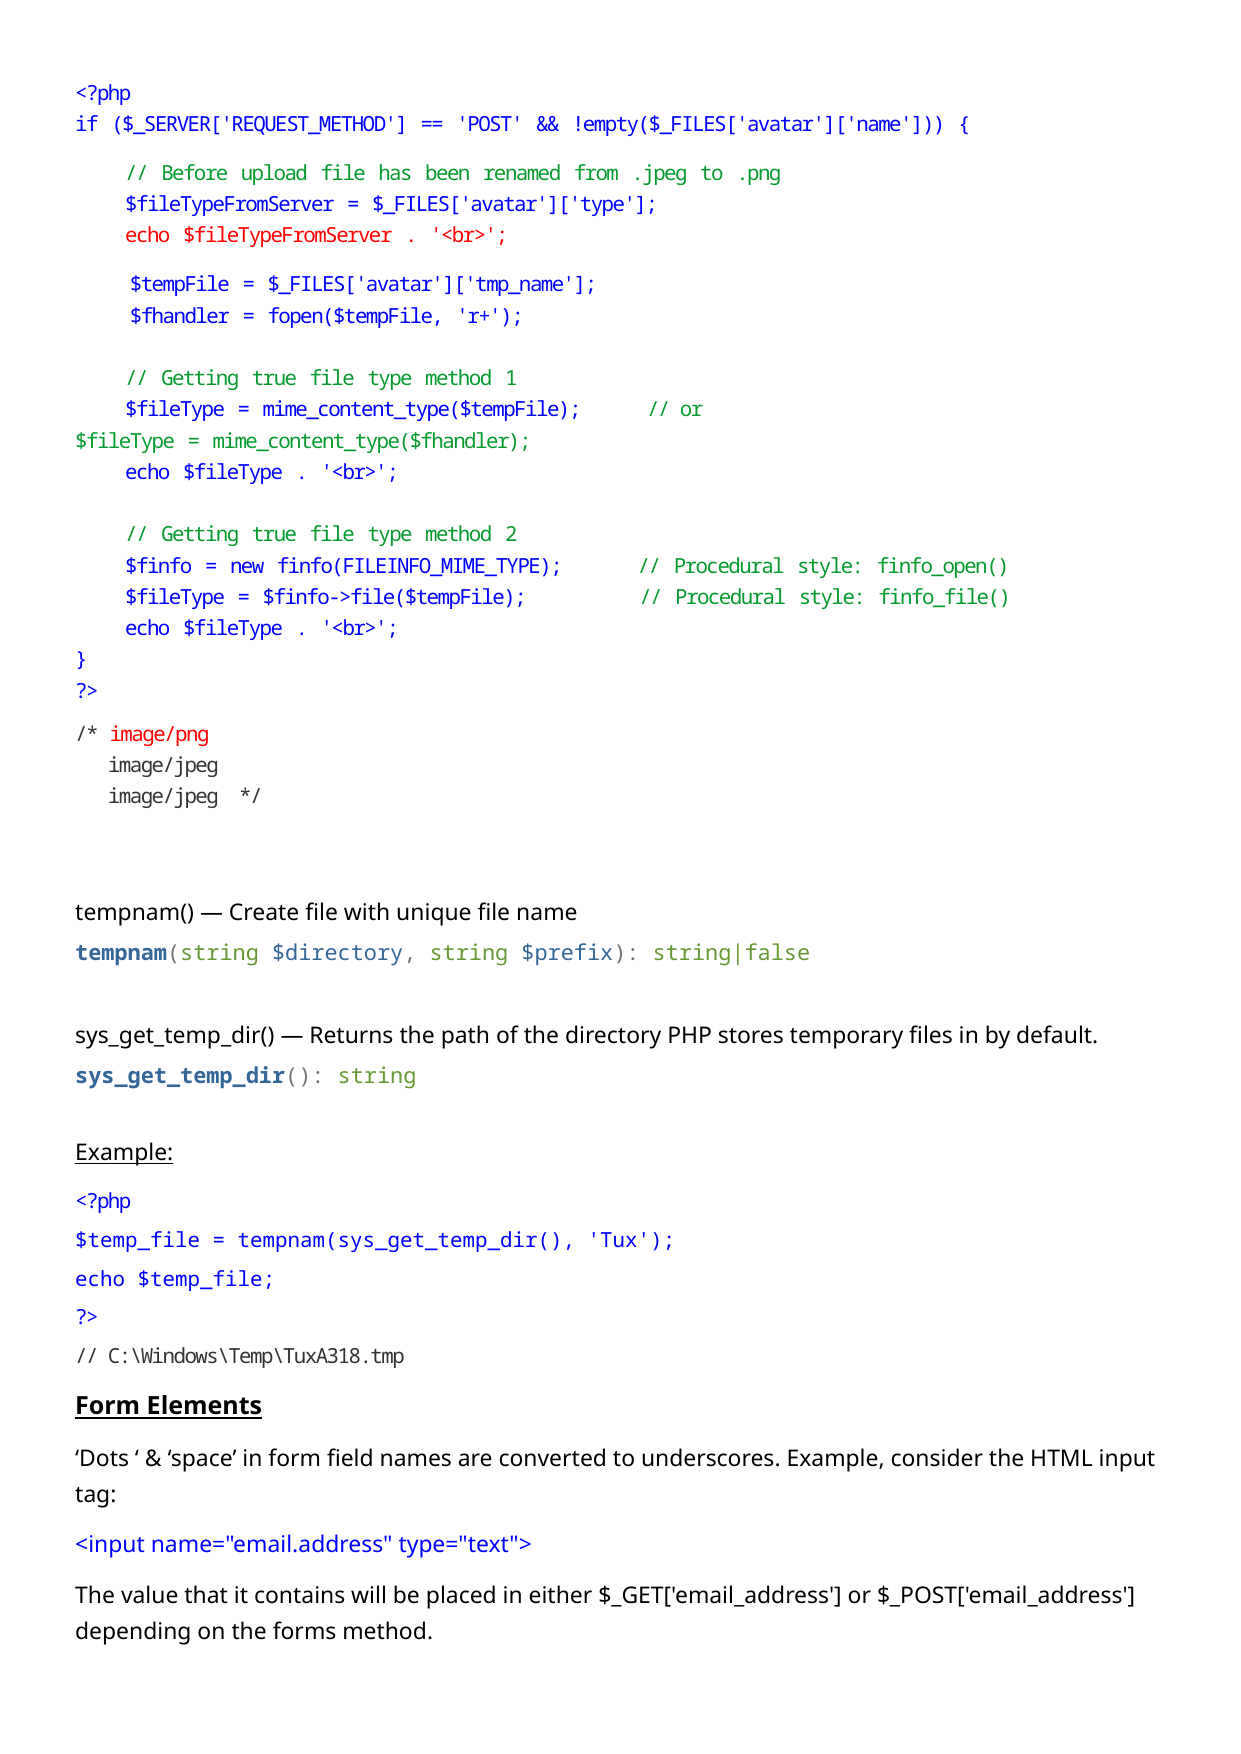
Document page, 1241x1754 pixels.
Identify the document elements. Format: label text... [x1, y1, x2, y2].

text $fhandler = fopen($tempFile, 'r+'); [75, 298, 1166, 329]
text $fileTypeFromServer = $_FILES['avatar']['type']; [75, 186, 1166, 218]
text // C:\Windows\Temp\TuxA318.tmp [75, 1341, 1166, 1369]
text /* image/png image/jpeg image/jpeg */ [75, 716, 1166, 810]
text The value that it contains will be placed in either $_GET['email_address'] or $_POST['email_address'] depending on the forms method. [75, 1579, 1166, 1646]
text $temp_file = tempnam(sys_get_temp_dir(), 'Tux'); [75, 1225, 1166, 1253]
text ‘Dots ‘ & ‘space’ in form field names are converted to underscores. Example, consider the HTML input tag: [75, 1442, 1166, 1509]
text ?> [75, 673, 1166, 704]
text ?> [75, 1302, 1166, 1331]
text sys_get_temp_dir(): string [75, 1061, 1166, 1090]
text echo $fileType . '<br>'; [75, 610, 1166, 642]
text echo $fileType . '<br>'; [75, 454, 1166, 485]
text if ($_SERVER['REQUEST_METHOD'] == 'POST' && !empty($_FILES['avatar']['name'])) { [75, 106, 1166, 137]
text // Before upload file has been renamed from .jpeg to .png [75, 155, 1166, 186]
text Form Elements [75, 1388, 1166, 1422]
text <?php [75, 1187, 1166, 1215]
text <input name="email.address" type="text"> [75, 1528, 1166, 1559]
text } [75, 642, 1166, 673]
text echo $fileTypeFromServer . '<br>'; [75, 218, 1166, 249]
text $fileType = mime_content_type($tempFile); // or $fileType = mime_content_type($fhandler); [75, 392, 1166, 454]
text <?php [75, 75, 1166, 106]
text // Getting true file type method 2 [75, 517, 1166, 548]
text // Getting true file type method 1 [75, 360, 1166, 392]
text $fileType = $finfo->file($tempFile); // Procedural style: finfo_file() [75, 579, 1166, 610]
text $tempFile = $_FILES['avatar']['tmp_name']; [75, 267, 1166, 298]
text tempnam() — Create file with unique file name [75, 895, 1166, 927]
text echo $temp_file; [75, 1264, 1166, 1292]
text tempnam(string $directory, string $prefix): string|false [75, 937, 1166, 967]
text $finfo = new finfo(FILEINFO_MIME_TYPE); // Procedural style: finfo_open() [75, 548, 1166, 579]
text Example: [75, 1136, 1166, 1167]
text sys_get_temp_dir() — Returns the path of the directory PHP stores temporary files in by default. [75, 1019, 1166, 1050]
